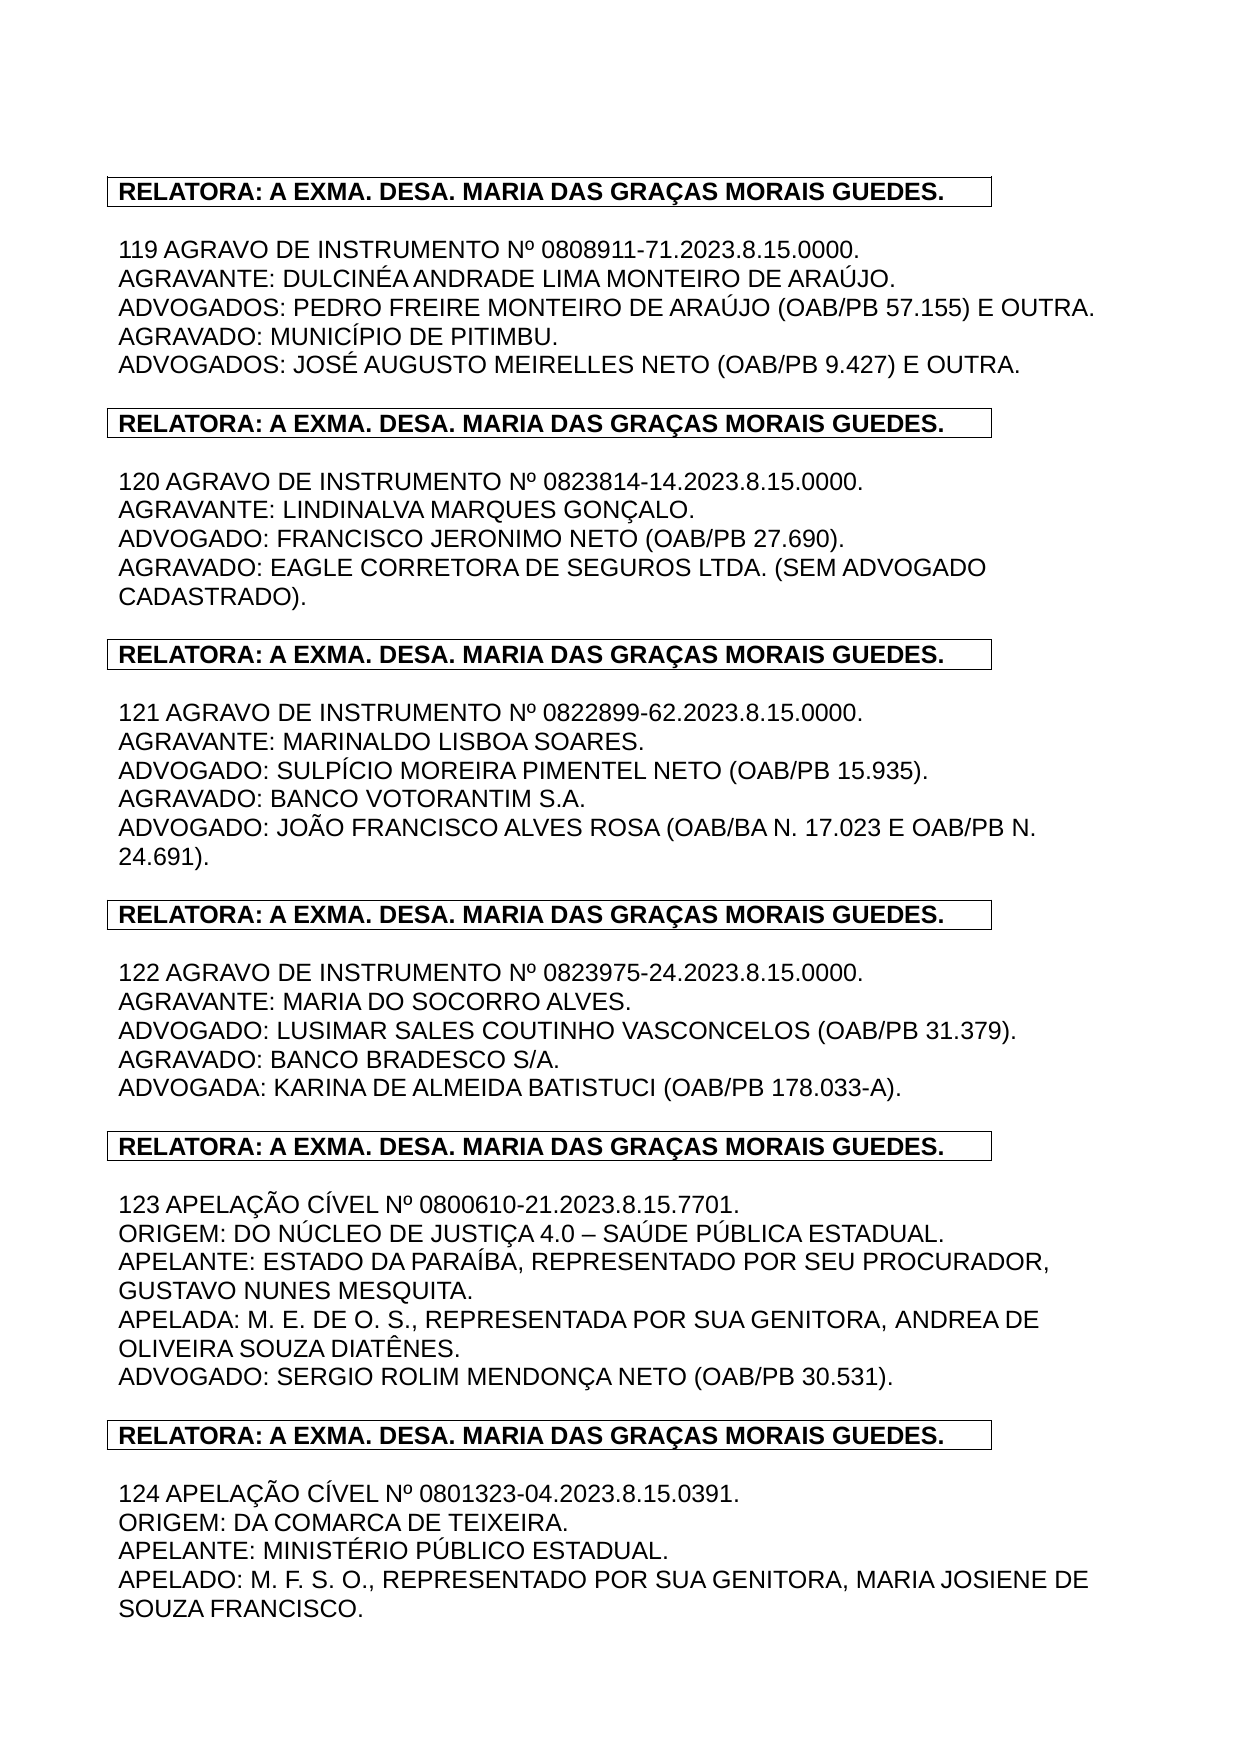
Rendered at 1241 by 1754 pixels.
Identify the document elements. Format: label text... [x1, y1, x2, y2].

text AGRAVADO: BANCO BRADESCO S/A. [118, 1045, 1122, 1073]
text ADVOGADO: SERGIO ROLIM MENDONÇA NETO (OAB/PB 30.531). [118, 1362, 1122, 1391]
text 124 APELAÇÃO CÍVEL Nº 0801323-04.2023.8.15.0391. [118, 1479, 1122, 1508]
text AGRAVANTE: MARINALDO LISBOA SOARES. [118, 727, 1122, 756]
text AGRAVANTE: MARIA DO SOCORRO ALVES. [118, 987, 1122, 1016]
text 122 AGRAVO DE INSTRUMENTO Nº 0823975-24.2023.8.15.0000. [118, 958, 1122, 987]
text 119 AGRAVO DE INSTRUMENTO Nº 0808911-71.2023.8.15.0000. [118, 235, 1122, 264]
text APELADO: M. F. S. O., REPRESENTADO POR SUA GENITORA, MARIA JOSIENE DE SOUZA FRANCISCO. [118, 1565, 1122, 1623]
text 123 APELAÇÃO CÍVEL Nº 0800610-21.2023.8.15.7701. [118, 1190, 1122, 1219]
text ADVOGADA: KARINA DE ALMEIDA BATISTUCI (OAB/PB 178.033-A). [118, 1073, 1122, 1102]
text ADVOGADO: SULPÍCIO MOREIRA PIMENTEL NETO (OAB/PB 15.935). [118, 756, 1122, 784]
text 120 AGRAVO DE INSTRUMENTO Nº 0823814-14.2023.8.15.0000. [118, 467, 1122, 496]
table_header RELATORA: A EXMA. DESA. MARIA DAS GRAÇAS MORAIS GUEDES. [108, 1421, 991, 1449]
text APELANTE: MINISTÉRIO PÚBLICO ESTADUAL. [118, 1536, 1122, 1565]
text AGRAVADO: MUNICÍPIO DE PITIMBU. [118, 322, 1122, 350]
text ADVOGADO: FRANCISCO JERONIMO NETO (OAB/PB 27.690). [118, 524, 1122, 553]
text AGRAVANTE: LINDINALVA MARQUES GONÇALO. [118, 496, 1122, 524]
table_header RELATORA: A EXMA. DESA. MARIA DAS GRAÇAS MORAIS GUEDES. [108, 640, 991, 669]
table_header RELATORA: A EXMA. DESA. MARIA DAS GRAÇAS MORAIS GUEDES. [108, 901, 991, 929]
text APELADA: M. E. DE O. S., REPRESENTADA POR SUA GENITORA, ANDREA DE OLIVEIRA SOUZA DIATÊNES. [118, 1305, 1122, 1362]
text AGRAVADO: EAGLE CORRETORA DE SEGUROS LTDA. (SEM ADVOGADO CADASTRADO). [118, 553, 1122, 611]
text APELANTE: ESTADO DA PARAÍBA, REPRESENTADO POR SEU PROCURADOR, GUSTAVO NUNES MESQUITA. [118, 1247, 1122, 1305]
text ORIGEM: DA COMARCA DE TEIXEIRA. [118, 1508, 1122, 1536]
text ADVOGADO: LUSIMAR SALES COUTINHO VASCONCELOS (OAB/PB 31.379). [118, 1016, 1122, 1045]
table_header RELATORA: A EXMA. DESA. MARIA DAS GRAÇAS MORAIS GUEDES. [108, 178, 991, 206]
text ADVOGADOS: PEDRO FREIRE MONTEIRO DE ARAÚJO (OAB/PB 57.155) E OUTRA. [118, 293, 1122, 322]
text 121 AGRAVO DE INSTRUMENTO Nº 0822899-62.2023.8.15.0000. [118, 698, 1122, 727]
text ORIGEM: DO NÚCLEO DE JUSTIÇA 4.0 – SAÚDE PÚBLICA ESTADUAL. [118, 1219, 1122, 1247]
table_header RELATORA: A EXMA. DESA. MARIA DAS GRAÇAS MORAIS GUEDES. [108, 409, 991, 437]
text AGRAVADO: BANCO VOTORANTIM S.A. [118, 784, 1122, 813]
text ADVOGADOS: JOSÉ AUGUSTO MEIRELLES NETO (OAB/PB 9.427) E OUTRA. [118, 350, 1122, 379]
table_header RELATORA: A EXMA. DESA. MARIA DAS GRAÇAS MORAIS GUEDES. [108, 1132, 991, 1160]
text ADVOGADO: JOÃO FRANCISCO ALVES ROSA (OAB/BA N. 17.023 E OAB/PB N. 24.691). [118, 813, 1122, 871]
text AGRAVANTE: DULCINÉA ANDRADE LIMA MONTEIRO DE ARAÚJO. [118, 264, 1122, 293]
